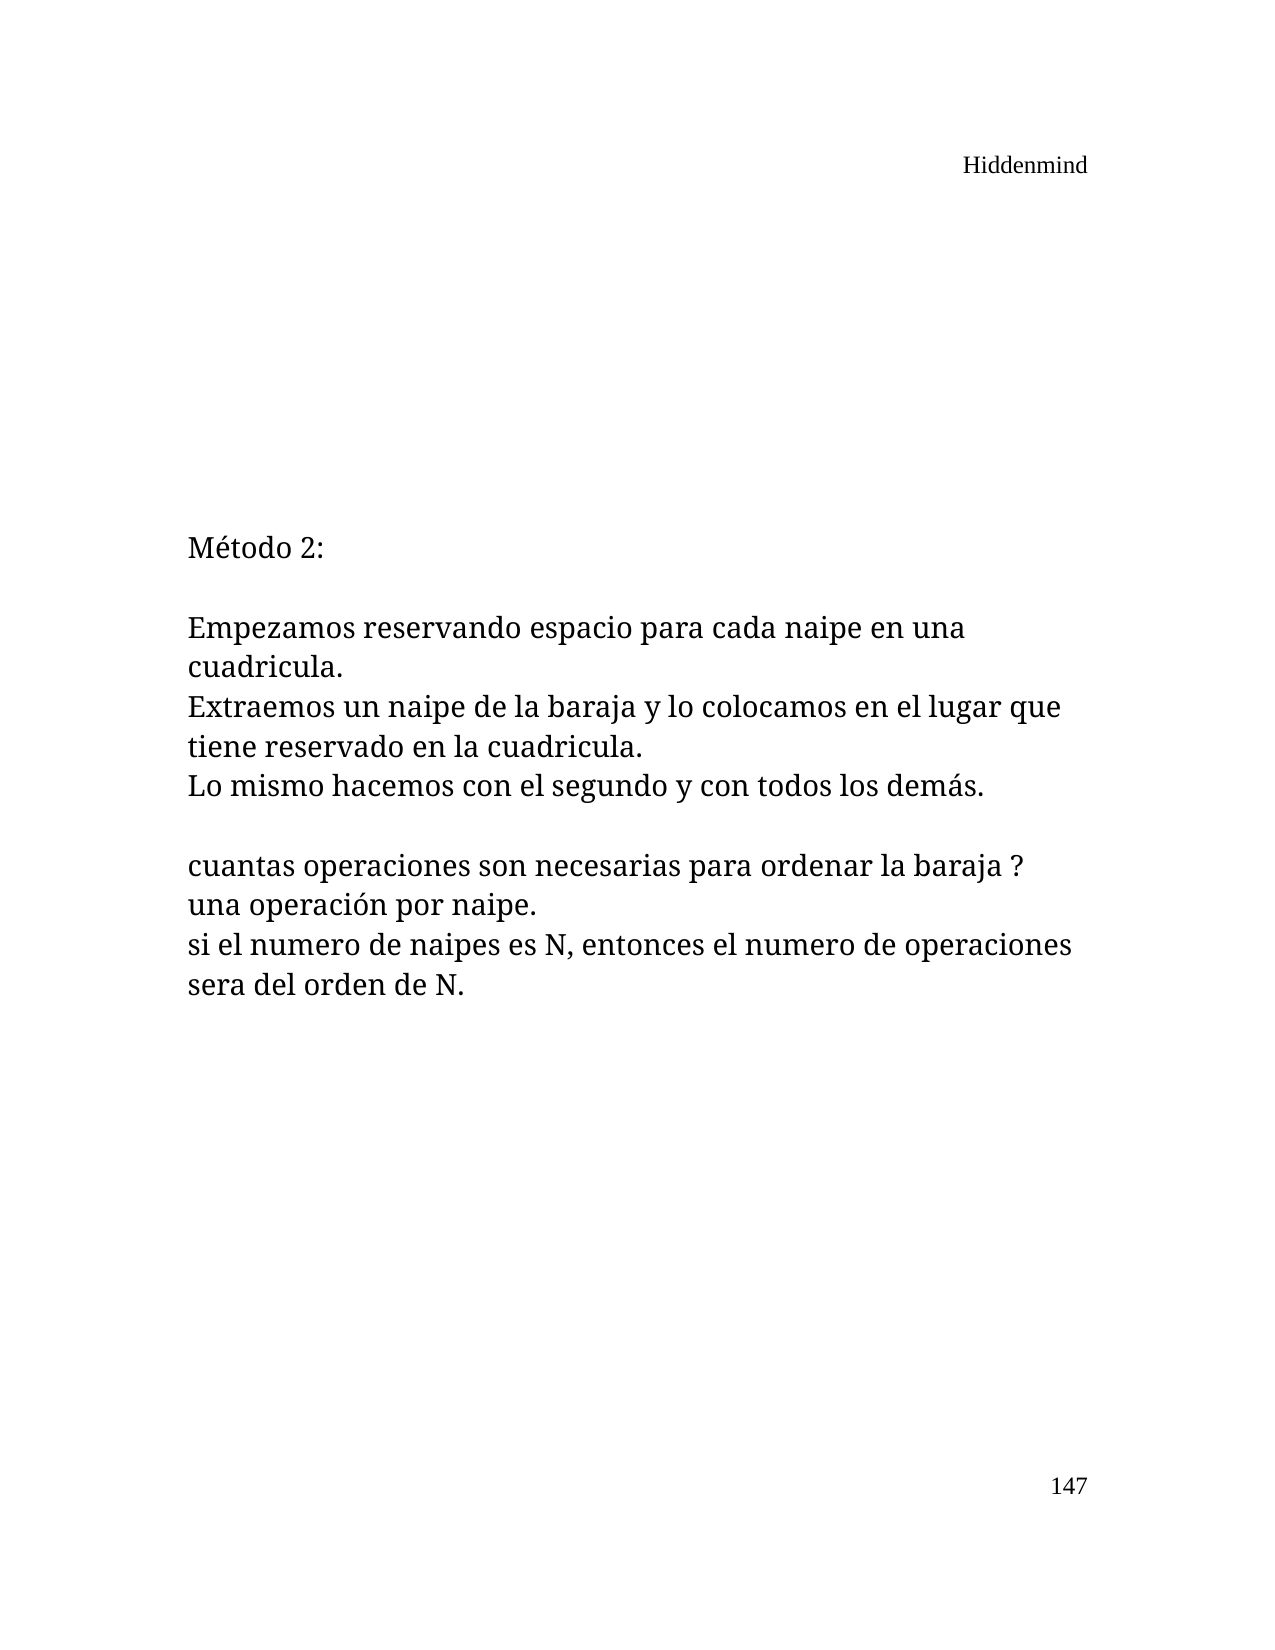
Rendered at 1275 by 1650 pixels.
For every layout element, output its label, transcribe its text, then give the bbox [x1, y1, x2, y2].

text Lo mismo hacemos con el segundo y con todos los demás. [187, 766, 1087, 805]
text Método 2: [187, 527, 1087, 567]
text cuantas operaciones son necesarias para ordenar la baraja ? [187, 845, 1087, 885]
text Extraemos un naipe de la baraja y lo colocamos en el lugar que tiene reservado en la cuadricula. [187, 686, 1087, 766]
text una operación por naipe. [187, 885, 1087, 924]
text Empezamos reservando espacio para cada naipe en una cuadricula. [187, 607, 1087, 686]
text si el numero de naipes es N, entonces el numero de operaciones sera del orden de N. [187, 924, 1087, 1004]
